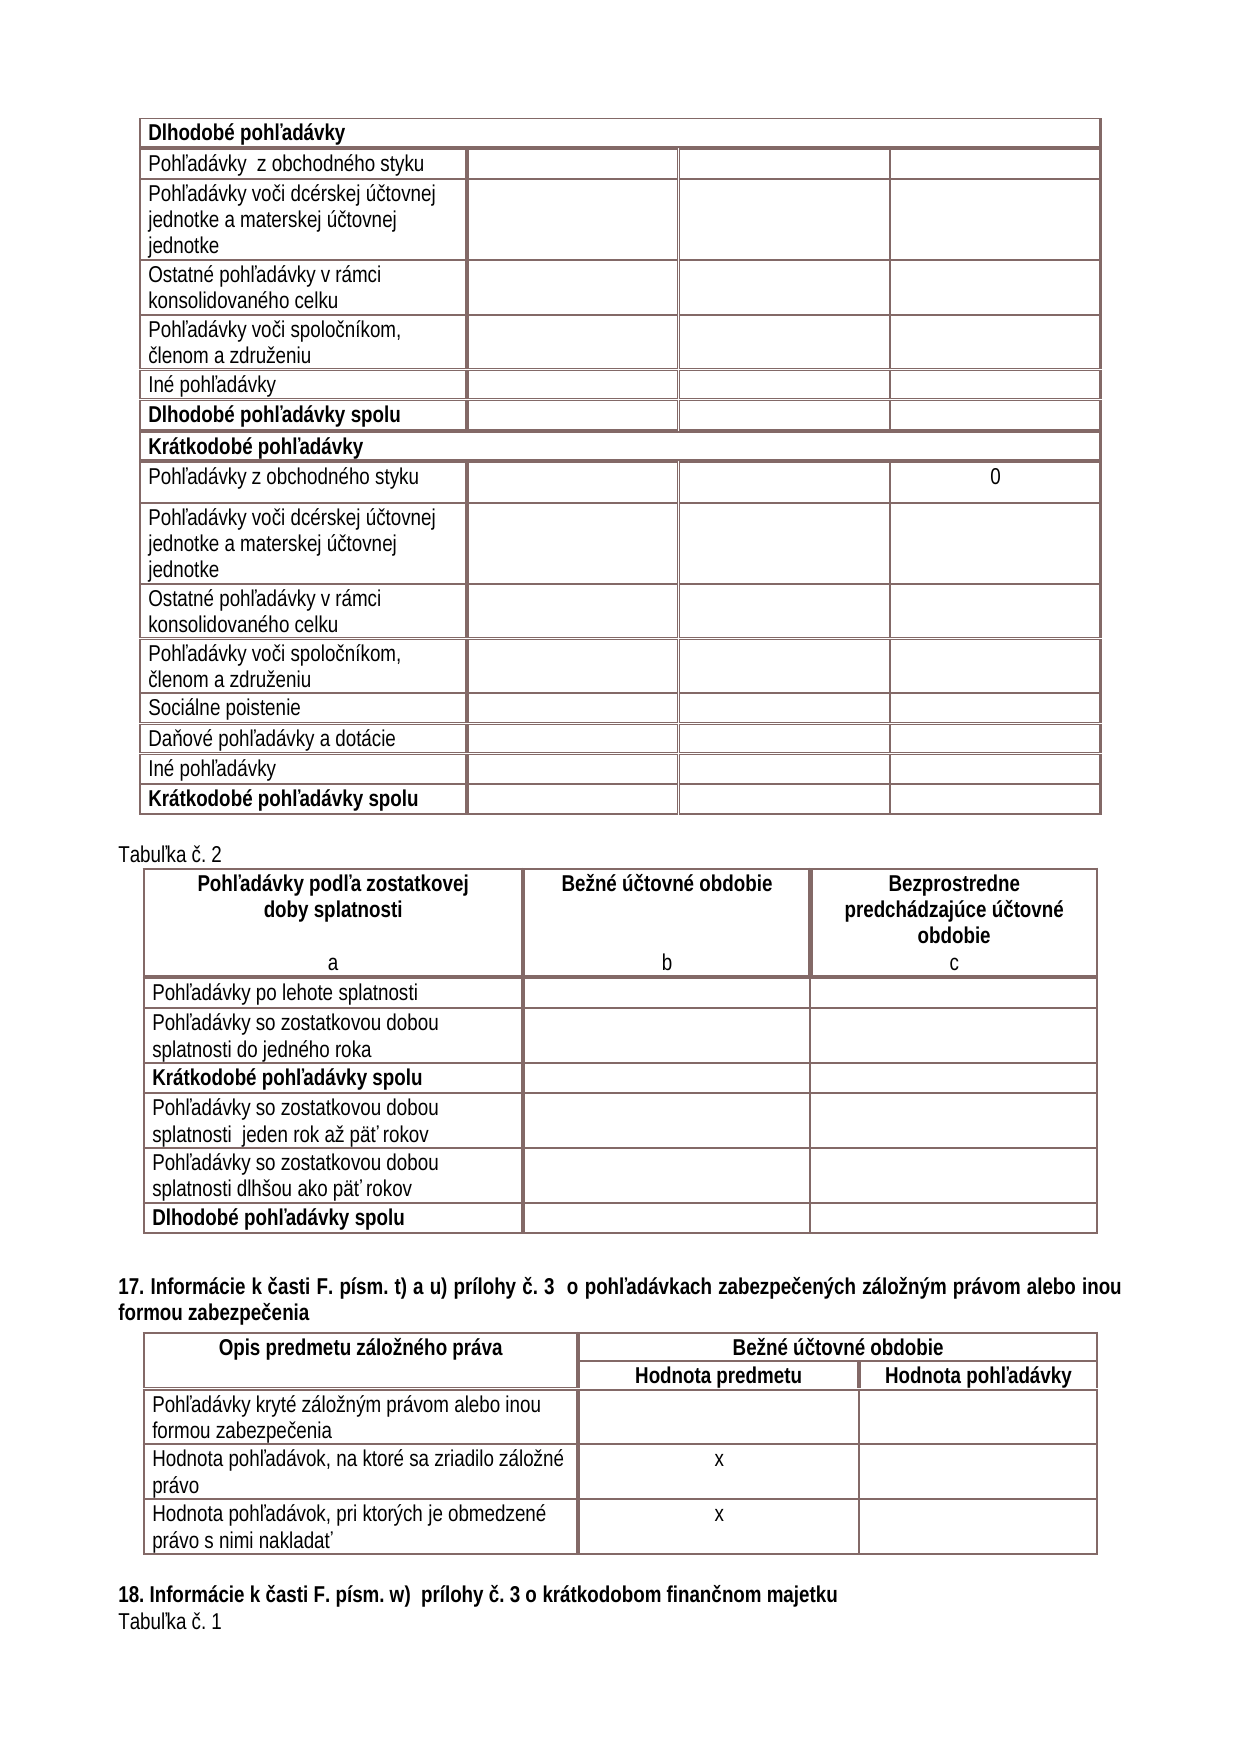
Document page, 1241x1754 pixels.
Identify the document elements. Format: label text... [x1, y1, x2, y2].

table_header Bezprostredne predchádzajúce účtovné obdobie [813, 870, 1096, 949]
table_cell [891, 504, 1099, 583]
table_cell Pohľadávky so zostatkovou dobou splatnosti jeden rok až päť rokov [145, 1094, 521, 1147]
table_cell x [580, 1445, 858, 1498]
table_cell Hodnota pohľadávky [861, 1362, 1096, 1388]
table_cell [891, 725, 1099, 752]
table_cell [811, 1204, 1096, 1232]
table_cell [469, 371, 677, 398]
table_cell [680, 180, 889, 259]
table_cell [580, 1391, 858, 1443]
table_cell [525, 1009, 809, 1062]
table_cell Hodnota pohľadávok, pri ktorých je obmedzené právo s nimi nakladať [145, 1500, 576, 1553]
table_cell [680, 371, 889, 398]
table_cell [891, 694, 1099, 722]
table_cell Hodnota predmetu [580, 1362, 857, 1388]
table_cell 0 [891, 463, 1099, 502]
table_cell [469, 316, 677, 368]
table_cell b [525, 949, 808, 975]
text Tabuľka č. 2 [118, 841, 1122, 867]
table_cell Pohľadávky voči dcérskej účtovnej jednotke a materskej účtovnej jednotke [141, 180, 465, 259]
table_cell [525, 979, 809, 1007]
table_cell Krátkodobé pohľadávky spolu [141, 785, 465, 813]
table_cell [680, 401, 889, 429]
table_cell [680, 504, 889, 583]
table_cell Pohľadávky po lehote splatnosti [145, 979, 521, 1007]
table_cell [680, 640, 889, 692]
table_cell [469, 694, 677, 722]
table_cell [811, 1064, 1096, 1092]
table_cell [680, 261, 889, 314]
table_cell Pohľadávky so zostatkovou dobou splatnosti do jedného roka [145, 1009, 521, 1062]
table_cell Ostatné pohľadávky v rámci konsolidovaného celku [141, 585, 465, 637]
table_cell [469, 585, 677, 637]
table_cell Pohľadávky kryté záložným právom alebo inou formou zabezpečenia [145, 1391, 576, 1443]
table_cell a [145, 949, 521, 975]
table_cell [860, 1445, 1096, 1498]
table_cell [811, 1009, 1096, 1062]
table_cell [680, 463, 889, 502]
table_cell [811, 1094, 1096, 1147]
table_cell [525, 1204, 809, 1232]
table_cell [469, 755, 677, 783]
table_cell [525, 1064, 809, 1092]
table_cell [891, 585, 1099, 637]
table_cell [891, 785, 1099, 813]
table_cell Dlhodobé pohľadávky [141, 119, 1099, 146]
table_cell [469, 401, 677, 429]
table_cell [469, 180, 677, 259]
table_cell [860, 1391, 1096, 1443]
table_cell Pohľadávky voči dcérskej účtovnej jednotke a materskej účtovnej jednotke [141, 504, 465, 583]
table_cell Pohľadávky z obchodného styku [141, 150, 465, 178]
table_cell [811, 1149, 1096, 1202]
table_cell [680, 150, 889, 178]
table_cell Pohľadávky voči spoločníkom, členom a združeniu [141, 640, 465, 692]
table_cell [680, 725, 889, 752]
table_cell [680, 585, 889, 637]
table_cell Sociálne poistenie [141, 694, 465, 722]
table_cell Krátkodobé pohľadávky [141, 433, 1099, 459]
table_cell [469, 785, 677, 813]
table_cell Krátkodobé pohľadávky spolu [145, 1064, 521, 1092]
table_cell [525, 1149, 809, 1202]
table_cell [469, 463, 677, 502]
table_header Pohľadávky podľa zostatkovej doby splatnosti [145, 870, 521, 949]
table_cell Pohľadávky so zostatkovou dobou splatnosti dlhšou ako päť rokov [145, 1149, 521, 1202]
table_cell [891, 180, 1099, 259]
table_cell c [813, 949, 1096, 975]
table_cell Pohľadávky voči spoločníkom, členom a združeniu [141, 316, 465, 368]
text 17. Informácie k časti F. písm. t) a u) prílohy č. 3 o pohľadávkach zabezpečených záložným právom alebo inou formou zabezpečenia [118, 1273, 1122, 1325]
table_cell [891, 371, 1099, 398]
table_cell Ostatné pohľadávky v rámci konsolidovaného celku [141, 261, 465, 314]
table_cell [680, 785, 889, 813]
table_cell [680, 694, 889, 722]
table_header Opis predmetu záložného práva [145, 1334, 576, 1387]
text 18. Informácie k časti F. písm. w) prílohy č. 3 o krátkodobom finančnom majetku [118, 1581, 1122, 1608]
table_cell Dlhodobé pohľadávky spolu [141, 401, 465, 429]
table_cell x [580, 1500, 858, 1553]
table_cell [811, 979, 1096, 1007]
table_cell [891, 640, 1099, 692]
table_cell [891, 316, 1099, 368]
table_cell Daňové pohľadávky a dotácie [141, 725, 465, 752]
table_cell [469, 150, 677, 178]
table_cell Dlhodobé pohľadávky spolu [145, 1204, 521, 1232]
table_cell [469, 640, 677, 692]
table_cell [891, 755, 1099, 783]
table_header Bežné účtovné obdobie [525, 870, 808, 949]
table_cell Iné pohľadávky [141, 755, 465, 783]
table_header Bežné účtovné obdobie [580, 1334, 1096, 1360]
table_cell Iné pohľadávky [141, 371, 465, 398]
table_cell [680, 316, 889, 368]
table_cell [469, 725, 677, 752]
table_cell Pohľadávky z obchodného styku [141, 463, 465, 502]
text Tabuľka č. 1 [118, 1608, 1122, 1634]
table_cell [891, 261, 1099, 314]
table_cell [891, 401, 1099, 429]
table_cell [891, 150, 1099, 178]
table_cell Hodnota pohľadávok, na ktoré sa zriadilo záložné právo [145, 1445, 576, 1498]
table_cell [469, 504, 677, 583]
table_cell [680, 755, 889, 783]
table_cell [860, 1500, 1096, 1553]
table_cell [469, 261, 677, 314]
table_cell [525, 1094, 809, 1147]
